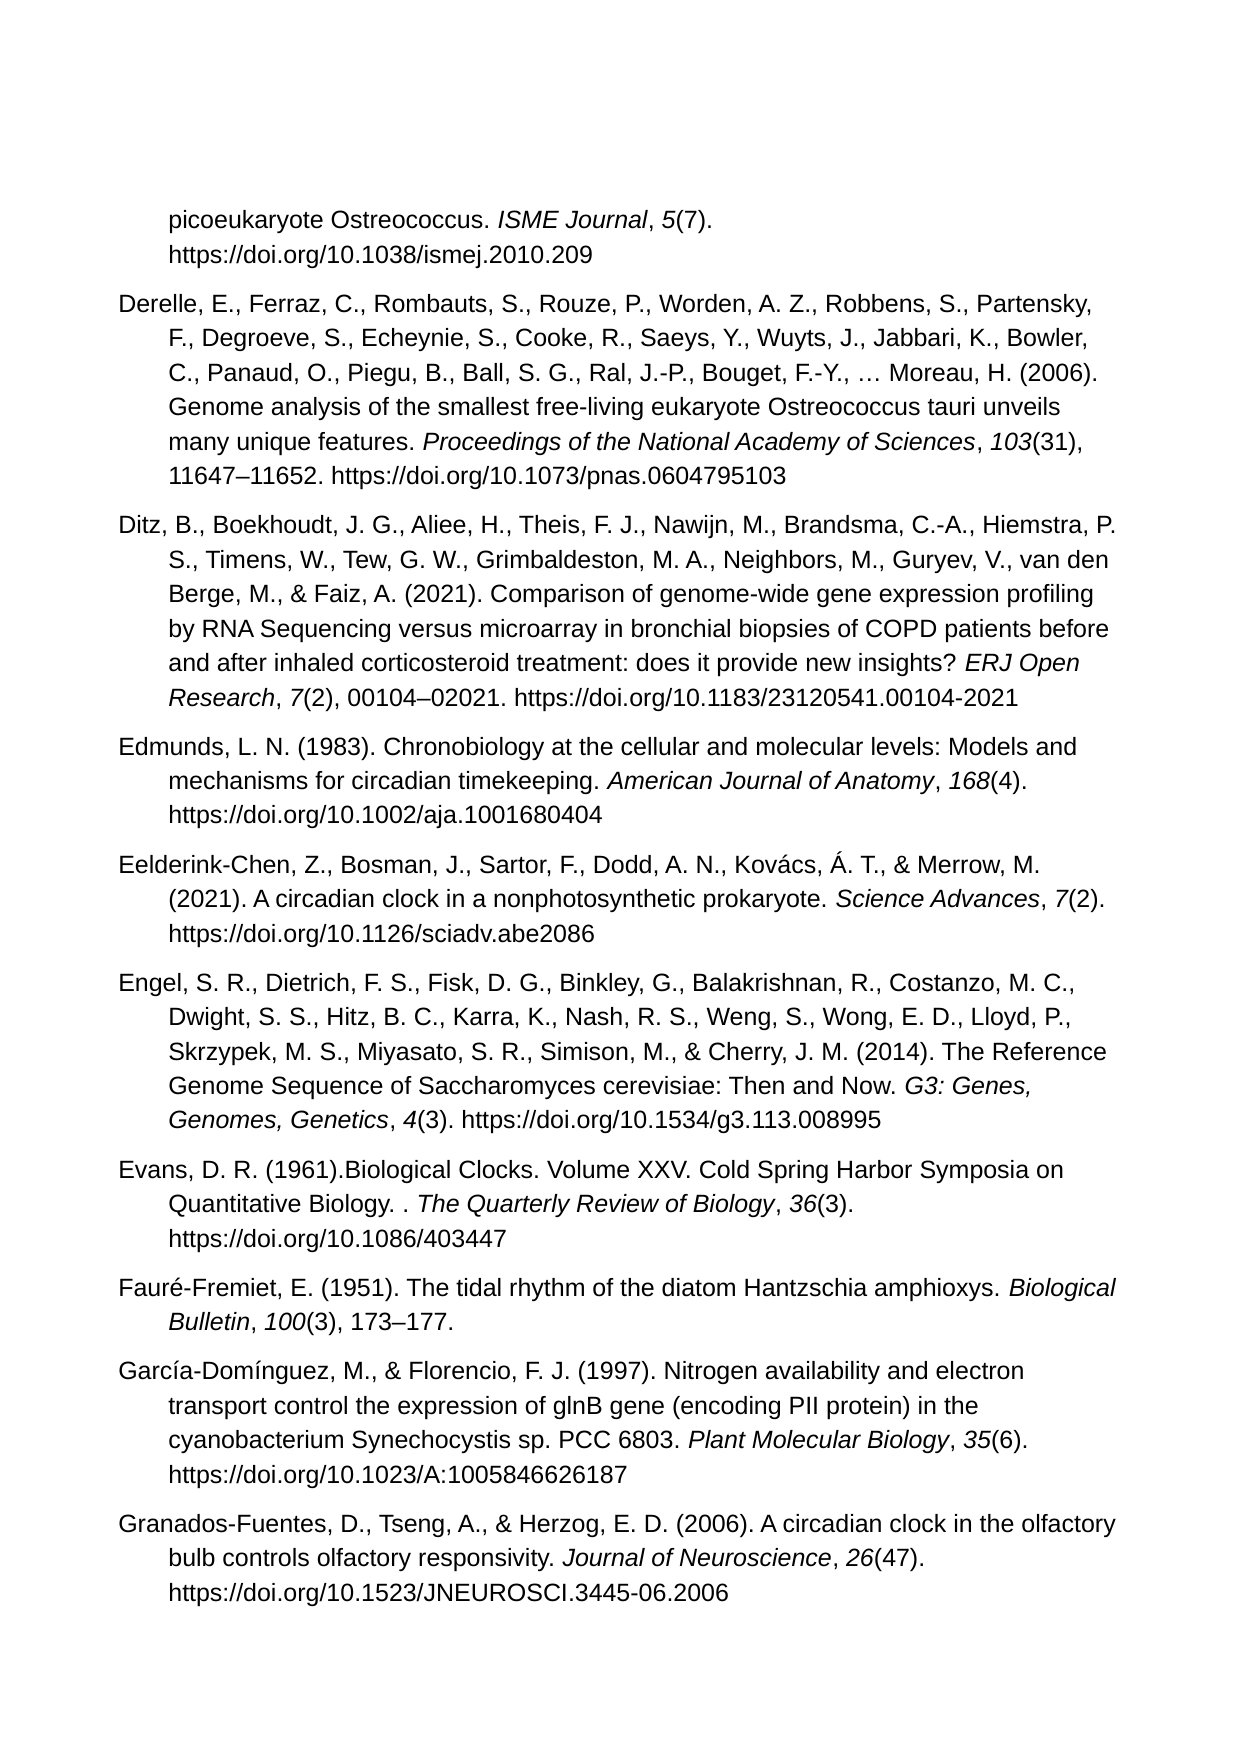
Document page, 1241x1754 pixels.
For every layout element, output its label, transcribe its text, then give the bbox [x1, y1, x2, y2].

text Ditz, B., Boekhoudt, J. G., Aliee, H., Theis, F. J., Nawijn, M., Brandsma, C.-A., Hiemstra, P. S., Timens, W., Tew, G. W., Grimbaldeston, M. A., Neighbors, M., Guryev, V., van den Berge, M., & Faiz, A. (2021). Comparison of genome-wide gene expression profiling by RNA Sequencing versus microarray in bronchial biopsies of COPD patients before and after inhaled corticosteroid treatment: does it provide new insights? ERJ Open Research, 7(2), 00104–02021. https://doi.org/10.1183/23120541.00104-2021 [118, 510, 1122, 711]
text Eelderink-Chen, Z., Bosman, J., Sartor, F., Dodd, A. N., Kovács, Á. T., & Merrow, M. (2021). A circadian clock in a nonphotosynthetic prokaryote. Science Advances, 7(2). https://doi.org/10.1126/sciadv.abe2086 [118, 849, 1122, 947]
text Engel, S. R., Dietrich, F. S., Fisk, D. G., Binkley, G., Balakrishnan, R., Costanzo, M. C., Dwight, S. S., Hitz, B. C., Karra, K., Nash, R. S., Weng, S., Wong, E. D., Lloyd, P., Skrzypek, M. S., Miyasato, S. R., Simison, M., & Cherry, J. M. (2014). The Reference Genome Sequence of Saccharomyces cerevisiae: Then and Now. G3: Genes, Genomes, Genetics, 4(3). https://doi.org/10.1534/g3.113.008995 [118, 968, 1122, 1134]
text picoeukaryote Ostreococcus. ISME Journal, 5(7). https://doi.org/10.1038/ismej.2010.209 [118, 205, 1122, 268]
text Granados-Fuentes, D., Tseng, A., & Herzog, E. D. (2006). A circadian clock in the olfactory bulb controls olfactory responsivity. Journal of Neuroscience, 26(47). https://doi.org/10.1523/JNEUROSCI.3445-06.2006 [118, 1509, 1122, 1606]
text Derelle, E., Ferraz, C., Rombauts, S., Rouze, P., Worden, A. Z., Robbens, S., Partensky, F., Degroeve, S., Echeynie, S., Cooke, R., Saeys, Y., Wuyts, J., Jabbari, K., Bowler, C., Panaud, O., Piegu, B., Ball, S. G., Ral, J.-P., Bouget, F.-Y., … Moreau, H. (2006). Genome analysis of the smallest free-living eukaryote Ostreococcus tauri unveils many unique features. Proceedings of the National Academy of Sciences, 103(31), 11647–11652. https://doi.org/10.1073/pnas.0604795103 [118, 289, 1122, 490]
text García-Domínguez, M., & Florencio, F. J. (1997). Nitrogen availability and electron transport control the expression of glnB gene (encoding PII protein) in the cyanobacterium Synechocystis sp. PCC 6803. Plant Molecular Biology, 35(6). https://doi.org/10.1023/A:1005846626187 [118, 1356, 1122, 1488]
text Edmunds, L. N. (1983). Chronobiology at the cellular and molecular levels: Models and mechanisms for circadian timekeeping. American Journal of Anatomy, 168(4). https://doi.org/10.1002/aja.1001680404 [118, 732, 1122, 829]
text Fauré-Fremiet, E. (1951). The tidal rhythm of the diatom Hantzschia amphioxys. Biological Bulletin, 100(3), 173–177. [118, 1273, 1122, 1336]
text Evans, D. R. (1961).Biological Clocks. Volume XXV. Cold Spring Harbor Symposia on Quantitative Biology. . The Quarterly Review of Biology, 36(3). https://doi.org/10.1086/403447 [118, 1154, 1122, 1252]
